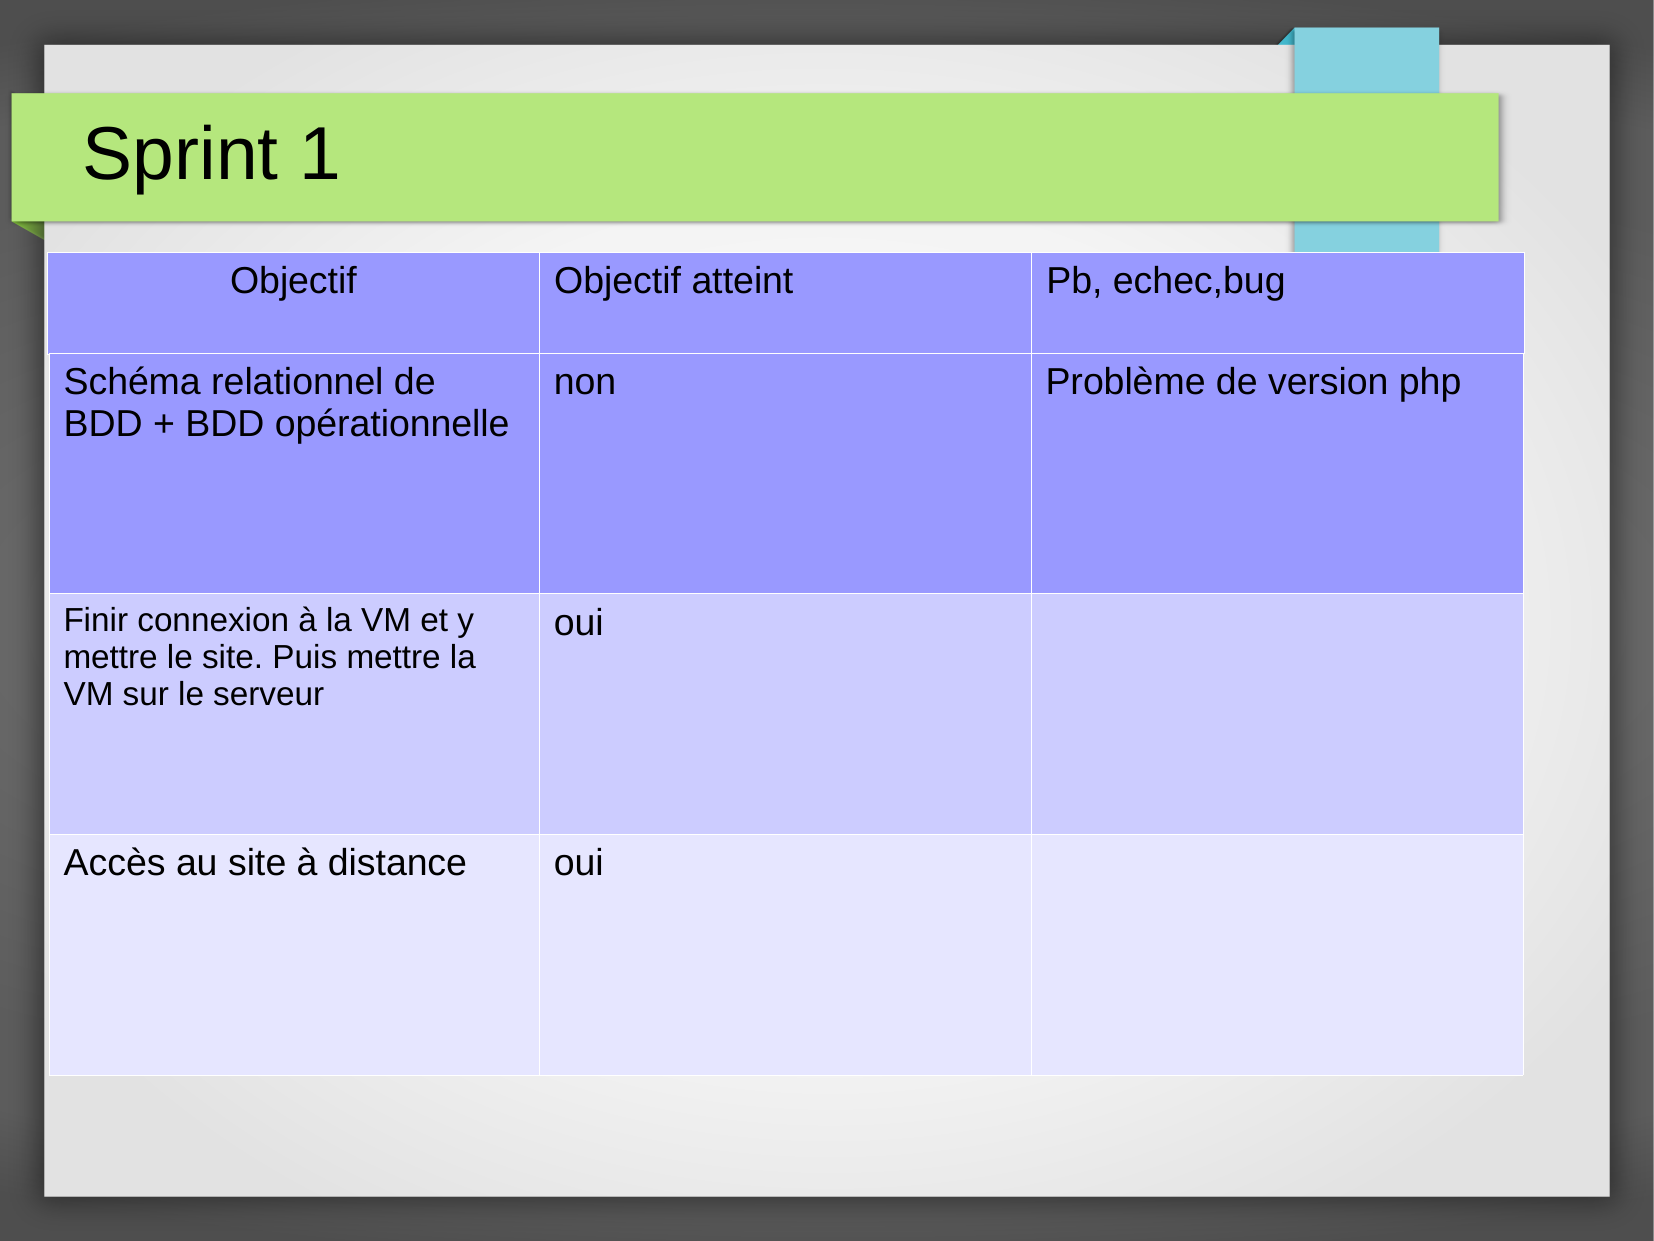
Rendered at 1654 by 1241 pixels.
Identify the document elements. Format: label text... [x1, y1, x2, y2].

table_cell [1032, 594, 1523, 834]
table_header Schéma relationnel de BDD + BDD opérationnelle [50, 354, 539, 593]
table_header Problème de version php [1032, 354, 1523, 593]
table_cell oui [540, 594, 1031, 834]
table_cell Accès au site à distance [50, 835, 539, 1075]
table_cell oui [540, 835, 1031, 1075]
title Sprint 1 [82, 94, 1264, 213]
picture [0, 0, 1654, 1241]
table_cell Finir connexion à la VM et y mettre le site. Puis mettre la VM sur le serveur [50, 594, 539, 834]
table_cell [1032, 835, 1523, 1075]
table_header non [540, 354, 1031, 593]
table_header Pb, echec,bug [1032, 253, 1524, 353]
table_header Objectif [48, 253, 539, 353]
table_header Objectif atteint [540, 253, 1031, 353]
